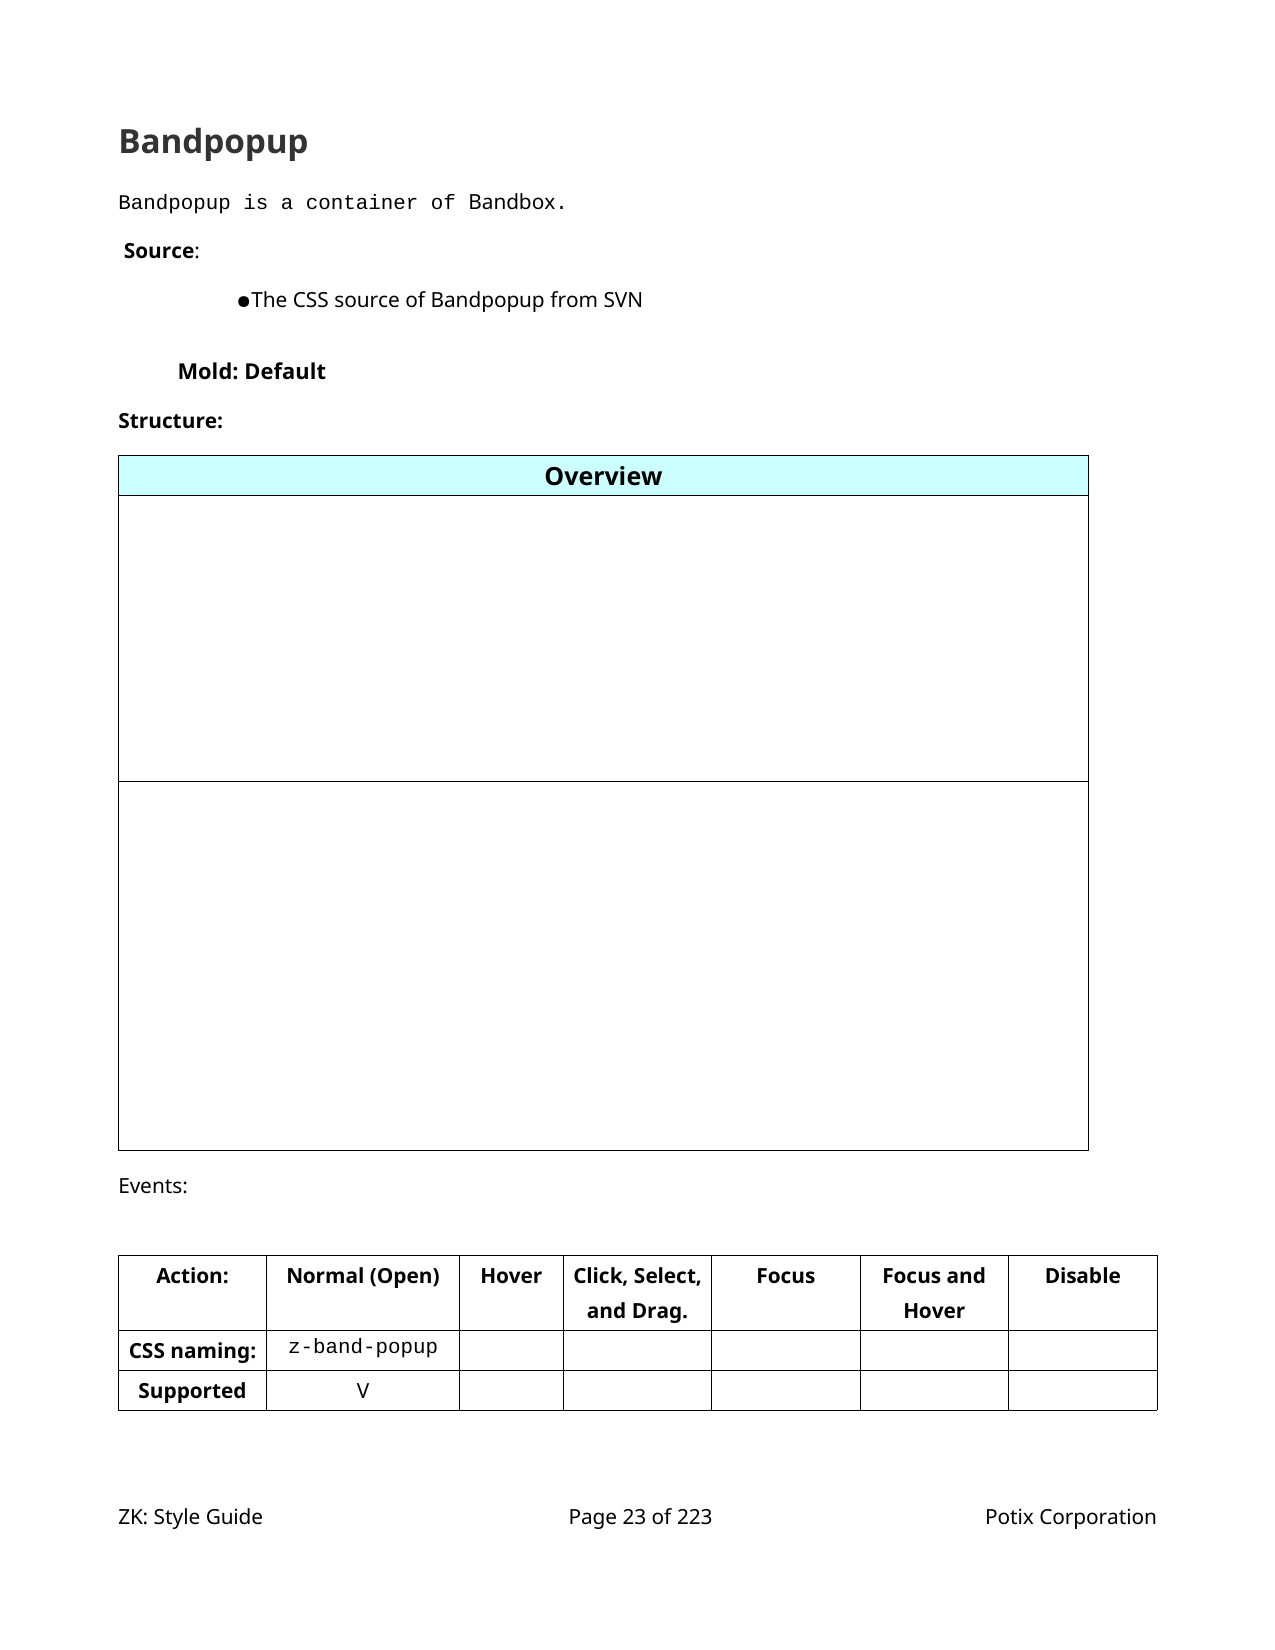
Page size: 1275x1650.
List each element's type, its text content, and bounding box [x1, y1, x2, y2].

table_header Focus [712, 1256, 860, 1330]
table_cell [564, 1371, 711, 1410]
table_cell [712, 1371, 860, 1410]
table_header Disable [1009, 1256, 1157, 1330]
table_cell [1009, 1331, 1157, 1370]
table_cell [1009, 1371, 1157, 1410]
table_header Click, Select, and Drag. [564, 1256, 711, 1330]
subtitle Bandpopup [118, 118, 1157, 163]
list The CSS source of Bandpopup from SVN [236, 285, 1157, 313]
text Bandpopup is a container of Bandbox. [118, 187, 1157, 216]
table_cell [119, 496, 1088, 781]
table_cell [460, 1371, 563, 1410]
text Source: [118, 236, 1157, 264]
table_cell CSS naming: [119, 1331, 266, 1370]
text Structure: [118, 406, 1157, 434]
table_cell Supported [119, 1371, 266, 1410]
table_cell V [267, 1371, 459, 1410]
table_cell z-band-popup [267, 1331, 459, 1370]
table_header Focus and Hover [861, 1256, 1008, 1330]
subtitle Mold: Default [177, 356, 1157, 386]
table_header Action: [119, 1256, 266, 1330]
table_cell [861, 1371, 1008, 1410]
table_header Overview [119, 456, 1088, 495]
table_cell [712, 1331, 860, 1370]
table_header Normal (Open) [267, 1256, 459, 1330]
table_header Hover [460, 1256, 563, 1330]
table_cell [861, 1331, 1008, 1370]
table_cell [460, 1331, 563, 1370]
table_cell [564, 1331, 711, 1370]
text Events: [118, 1171, 1157, 1234]
table_cell [119, 782, 1088, 1150]
